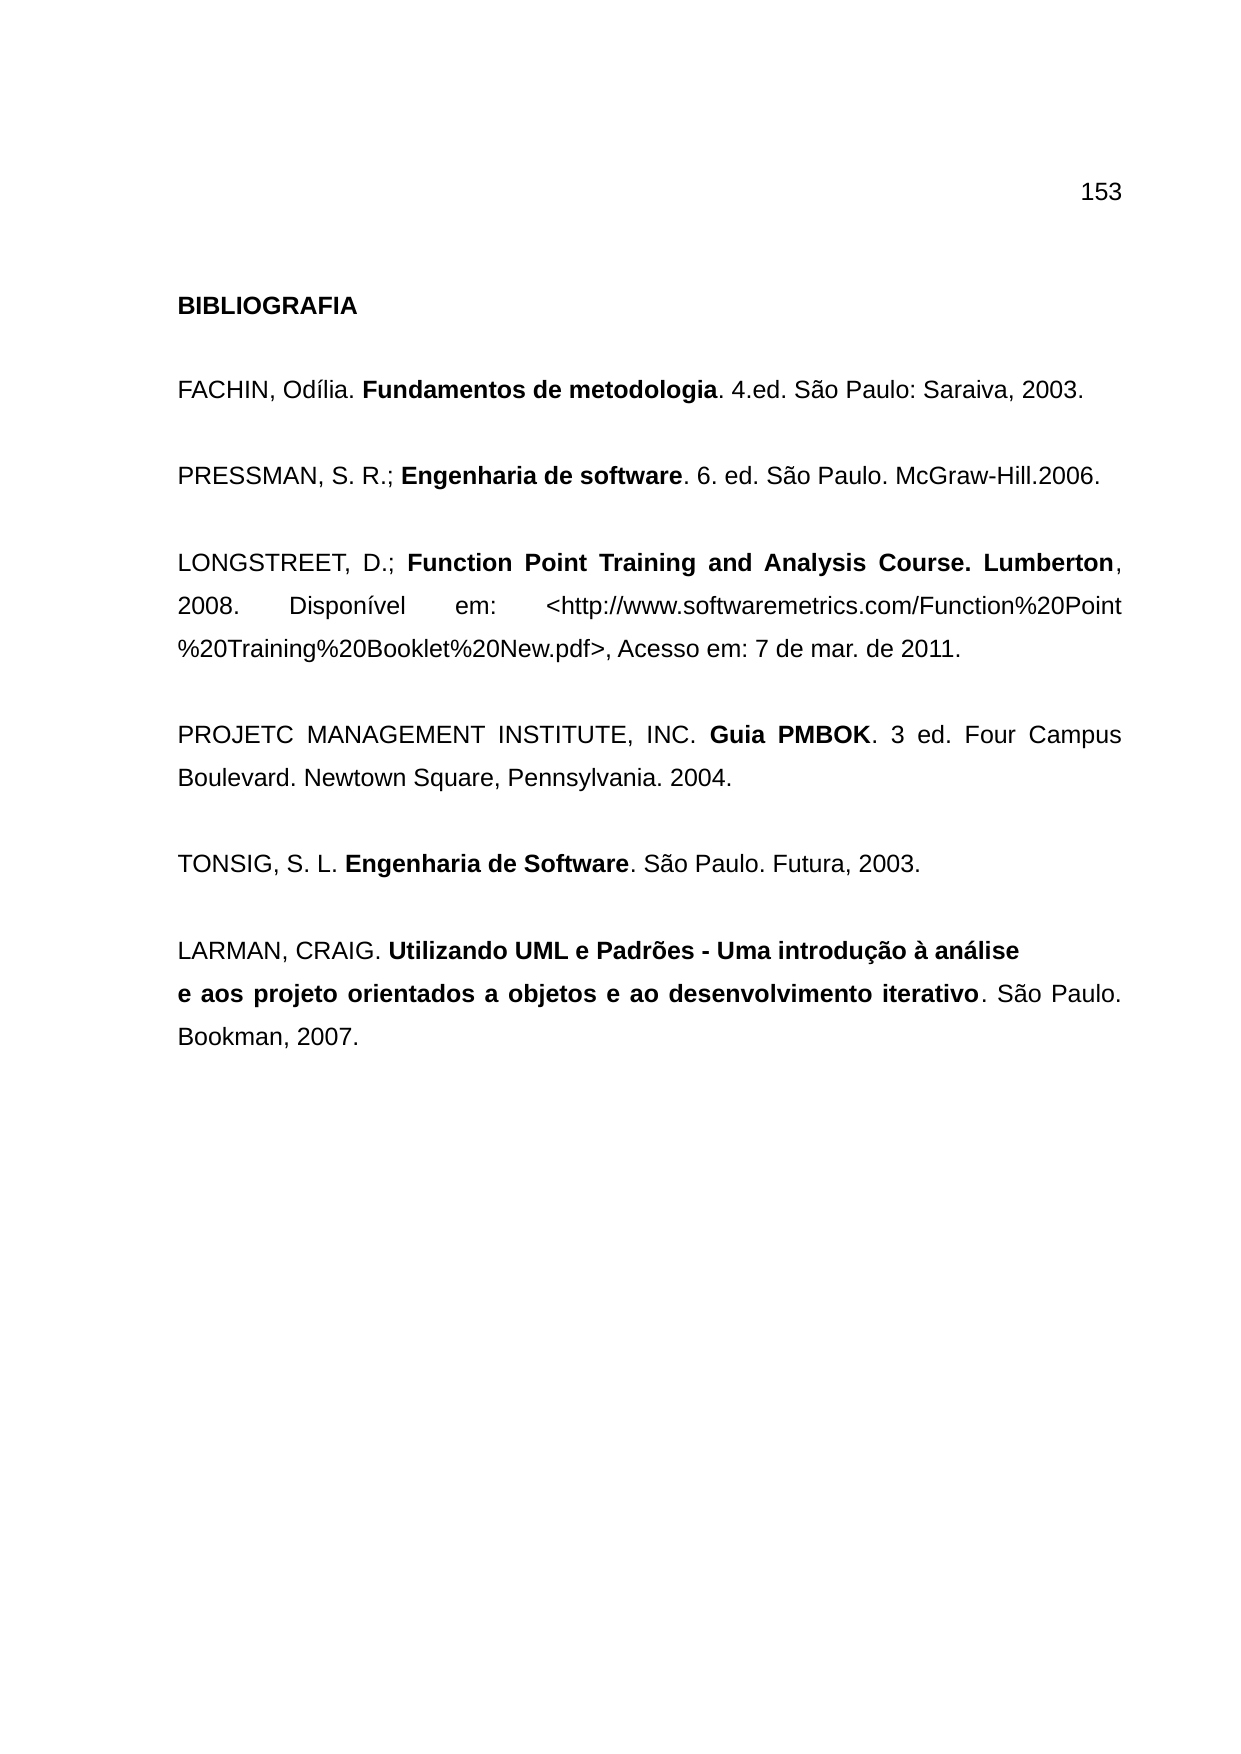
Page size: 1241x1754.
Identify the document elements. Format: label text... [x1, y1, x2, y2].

text PROJETC MANAGEMENT INSTITUTE, INC. Guia PMBOK. 3 ed. Four Campus Boulevard. Newtown Square, Pennsylvania. 2004. [177, 720, 1122, 792]
text e aos projeto orientados a objetos e ao desenvolvimento iterativo. São Paulo. Bookman, 2007. [177, 979, 1122, 1051]
subtitle BIBLIOGRAFIA [177, 291, 1122, 319]
text LARMAN, CRAIG. Utilizando UML e Padrões - Uma introdução à análise [177, 936, 1122, 964]
text PRESSMAN, S. R.; Engenharia de software. 6. ed. São Paulo. McGraw-Hill.2006. [177, 461, 1122, 490]
text LONGSTREET, D.; Function Point Training and Analysis Course. Lumberton, 2008. Disponível em: <http://www.softwaremetrics.com/Function%20Point%20Training%20Booklet%20New.pdf>, Acesso em: 7 de mar. de 2011. [177, 548, 1122, 663]
text FACHIN, Odília. Fundamentos de metodologia. 4.ed. São Paulo: Saraiva, 2003. [177, 375, 1122, 404]
text TONSIG, S. L. Engenharia de Software. São Paulo. Futura, 2003. [177, 849, 1122, 878]
